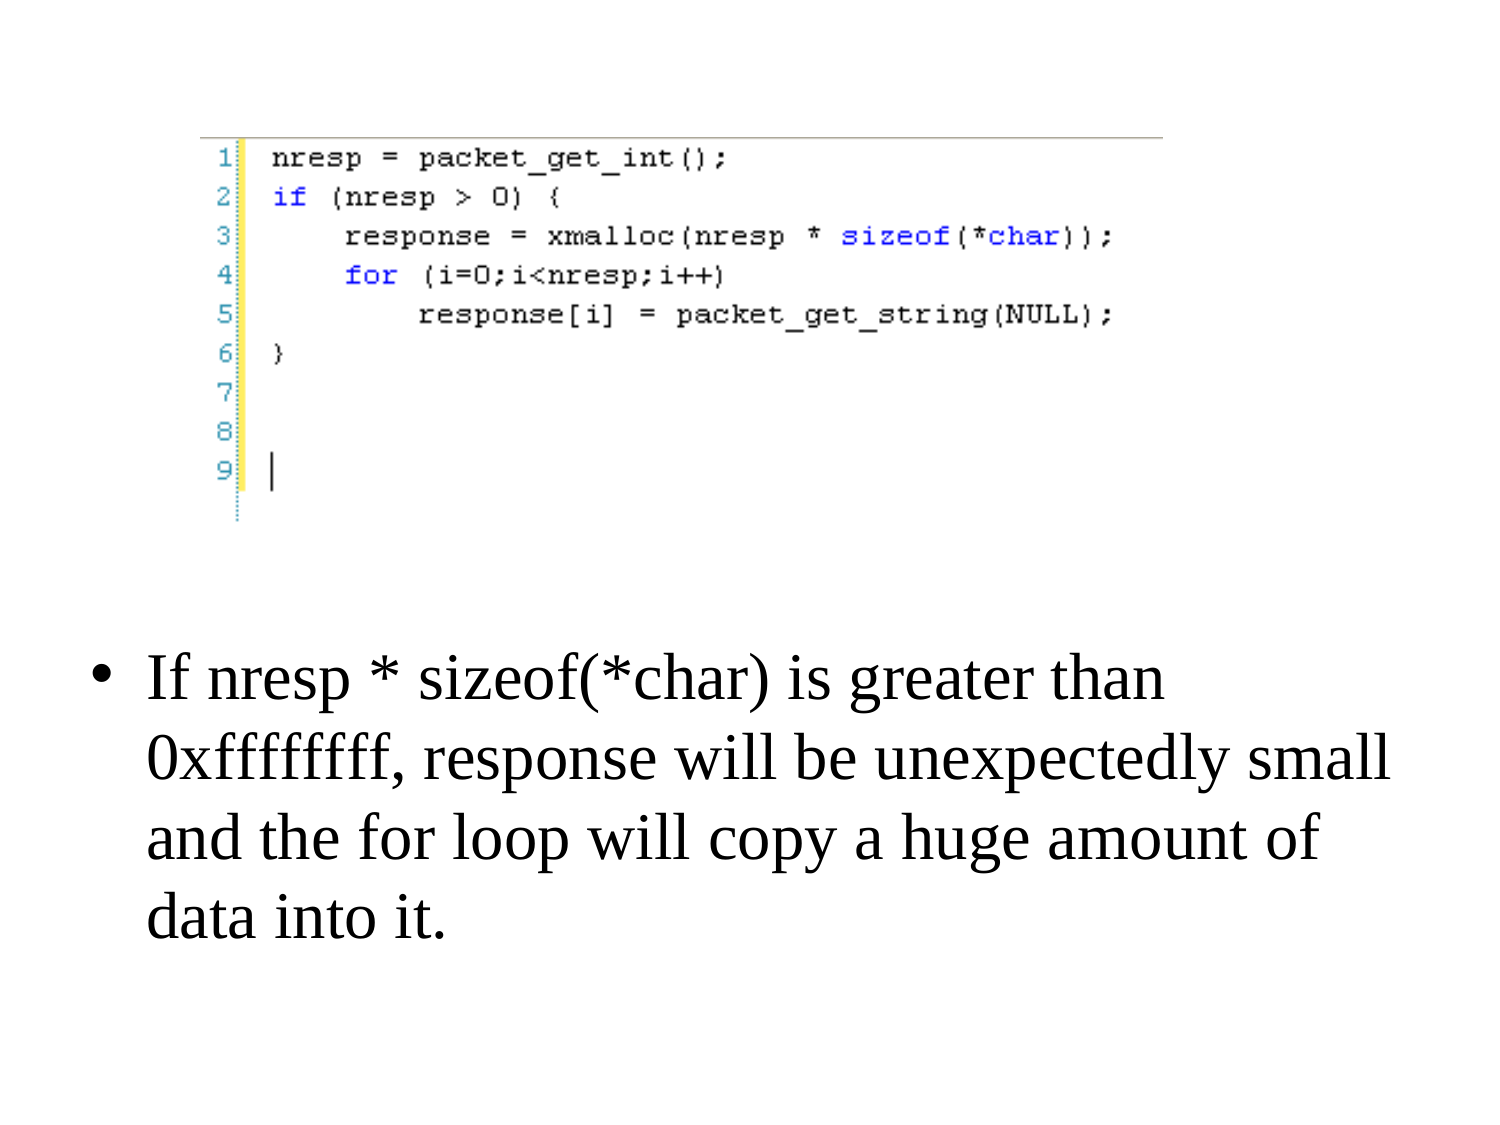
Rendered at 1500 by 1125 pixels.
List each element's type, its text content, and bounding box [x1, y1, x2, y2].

list If nresp * sizeof(*char) is greater than 0xffffffff, response will be unexpectedly small and the for loop will copy a huge amount of data into it. [75, 624, 1426, 1006]
picture [200, 137, 1163, 524]
